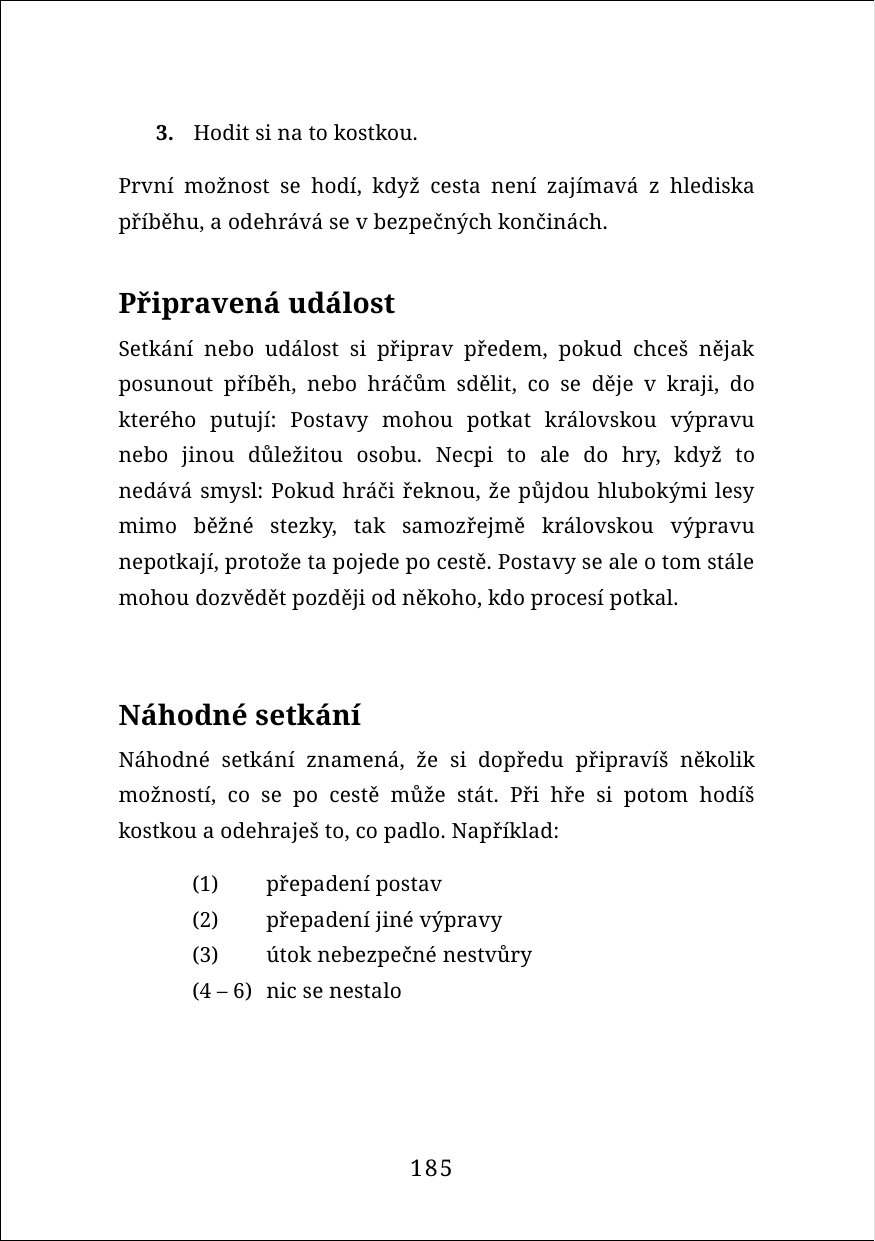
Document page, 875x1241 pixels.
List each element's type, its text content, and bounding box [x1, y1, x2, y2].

subtitle Náhodné setkání [118, 695, 756, 733]
text Setkání nebo událost si připrav předem, pokud chceš nějak posunout příběh, nebo hráčům sdělit, co se děje v kraji, do kterého putují: Postavy mohou potkat královskou výpravu nebo jinou důležitou osobu. Necpi to ale do hry, když to nedává smysl: Pokud hráči řeknou, že půjdou hlubokými lesy mimo běžné stezky, tak samozřejmě královskou výpravu nepotkají, protože ta pojede po cestě. Postavy se ale o tom stále mohou dozvědět později od někoho, kdo procesí potkal. [118, 334, 756, 647]
text Náhodné setkání znamená, že si dopředu připravíš několik možností, co se po cestě může stát. Při hře si potom hodíš kostkou a odehraješ to, co padlo. Například: [118, 745, 756, 844]
text (1) přepadení postav (2) přepadení jiné výpravy (3) útok nebezpečné nestvůry (4 – 6) nic se nestalo [192, 869, 756, 1004]
subtitle Připravená událost [118, 284, 756, 322]
list Hodit si na to kostkou. [156, 118, 756, 147]
text První možnost se hodí, když cesta není zajímavá z hlediska příběhu, a odehrává se v bezpečných končinách. [118, 171, 756, 235]
